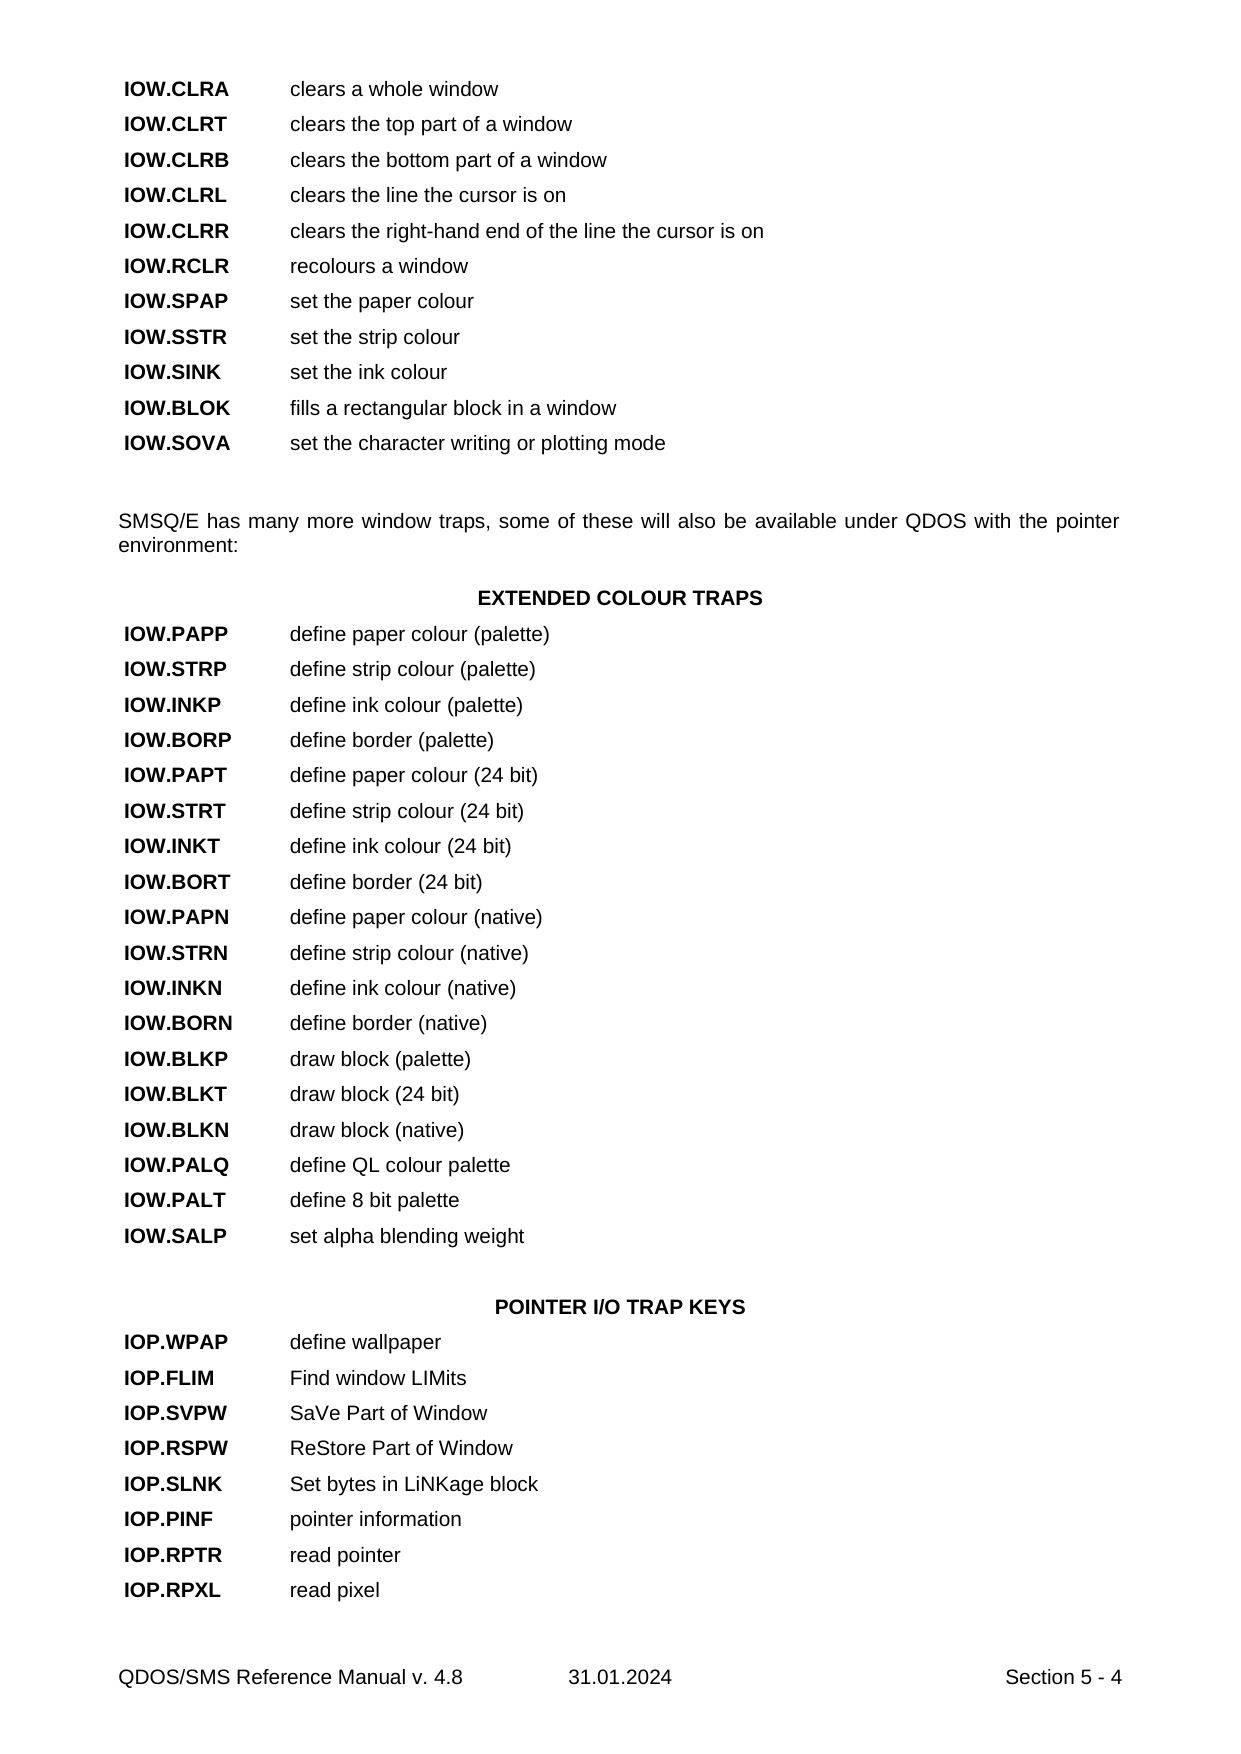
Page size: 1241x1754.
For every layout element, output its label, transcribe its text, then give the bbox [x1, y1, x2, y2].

table_cell IOW.INKN [118, 970, 284, 1006]
table_cell IOW.BLKP [118, 1041, 284, 1076]
table_cell [118, 1254, 284, 1289]
table_cell IOP.FLIM [118, 1360, 284, 1395]
table_cell draw block (24 bit) [284, 1076, 1122, 1112]
table_cell IOP.WPAP [118, 1324, 284, 1360]
table_cell clears a whole window [284, 71, 898, 107]
table_cell define ink colour (palette) [284, 687, 1122, 722]
table_cell IOW.PALT [118, 1183, 284, 1218]
table_cell IOP.RPTR [118, 1537, 284, 1572]
table_cell IOW.CLRR [118, 213, 284, 248]
table_cell IOW.PAPP [118, 616, 284, 651]
table_cell IOW.CLRT [118, 107, 284, 142]
table_cell read pointer [284, 1537, 1122, 1572]
table_cell IOW.SOVA [118, 425, 284, 461]
table_cell fills a rectangular block in a window [284, 390, 898, 425]
table_cell IOW.BLOK [118, 390, 284, 425]
table_cell IOP.RPXL [118, 1572, 284, 1608]
table_cell IOP.SVPW [118, 1395, 284, 1431]
table_cell IOW.BORN [118, 1006, 284, 1041]
table_cell define border (native) [284, 1006, 1122, 1041]
table_cell define border (24 bit) [284, 864, 1122, 899]
table_cell IOW.CLRA [118, 71, 284, 107]
table_cell IOW.BORT [118, 864, 284, 899]
table_cell IOW.SINK [118, 355, 284, 390]
table_cell IOW.RCLR [118, 248, 284, 284]
table_cell clears the top part of a window [284, 107, 898, 142]
table_cell ReStore Part of Window [284, 1431, 1122, 1466]
table_cell define paper colour (palette) [284, 616, 1122, 651]
table_cell define strip colour (palette) [284, 651, 1122, 687]
table_cell define 8 bit palette [284, 1183, 1122, 1218]
table_cell IOP.PINF [118, 1501, 284, 1537]
table_cell clears the right-hand end of the line the cursor is on [284, 213, 898, 248]
table_cell Set bytes in LiNKage block [284, 1466, 1122, 1501]
table_cell define ink colour (native) [284, 970, 1122, 1006]
table_cell set the paper colour [284, 284, 898, 319]
table_cell define paper colour (24 bit) [284, 758, 1122, 793]
table_cell define strip colour (native) [284, 935, 1122, 970]
text SMSQ/E has many more window traps, some of these will also be available under QDOS with the pointer environment: [118, 509, 1122, 557]
table_cell IOW.BLKT [118, 1076, 284, 1112]
table_cell pointer information [284, 1501, 1122, 1537]
table_cell IOW.CLRL [118, 178, 284, 213]
table_cell define ink colour (24 bit) [284, 829, 1122, 864]
table_cell set the character writing or plotting mode [284, 425, 898, 461]
table_cell IOW.SPAP [118, 284, 284, 319]
table_cell IOP.SLNK [118, 1466, 284, 1501]
table_cell IOW.INKT [118, 829, 284, 864]
table_cell define paper colour (native) [284, 899, 1122, 935]
table_header EXTENDED COLOUR TRAPS [118, 581, 1122, 616]
table_cell Find window LIMits [284, 1360, 1122, 1395]
table_cell IOW.PAPT [118, 758, 284, 793]
table_cell IOW.SSTR [118, 319, 284, 354]
table_cell set alpha blending weight [284, 1218, 1122, 1253]
table_cell IOW.PALQ [118, 1147, 284, 1183]
table_cell clears the line the cursor is on [284, 178, 898, 213]
table_cell define QL colour palette [284, 1147, 1122, 1183]
table_cell IOW.PAPN [118, 899, 284, 935]
table_cell IOW.BORP [118, 722, 284, 758]
table_cell IOW.STRN [118, 935, 284, 970]
table_cell draw block (native) [284, 1112, 1122, 1147]
table_cell IOW.SALP [118, 1218, 284, 1253]
table_cell recolours a window [284, 248, 898, 284]
table_cell POINTER I/O TRAP KEYS [118, 1289, 1122, 1324]
table_cell define wallpaper [284, 1324, 1122, 1360]
table_cell read pixel [284, 1572, 1122, 1608]
table_cell set the ink colour [284, 355, 898, 390]
table_cell set the strip colour [284, 319, 898, 354]
table_cell [284, 1254, 1122, 1289]
table_cell define border (palette) [284, 722, 1122, 758]
table_cell IOW.INKP [118, 687, 284, 722]
table_cell clears the bottom part of a window [284, 142, 898, 177]
table_cell draw block (palette) [284, 1041, 1122, 1076]
table_cell IOW.STRT [118, 793, 284, 828]
table_cell IOP.RSPW [118, 1431, 284, 1466]
table_cell SaVe Part of Window [284, 1395, 1122, 1431]
table_cell define strip colour (24 bit) [284, 793, 1122, 828]
table_cell IOW.STRP [118, 651, 284, 687]
table_cell IOW.CLRB [118, 142, 284, 177]
table_cell IOW.BLKN [118, 1112, 284, 1147]
